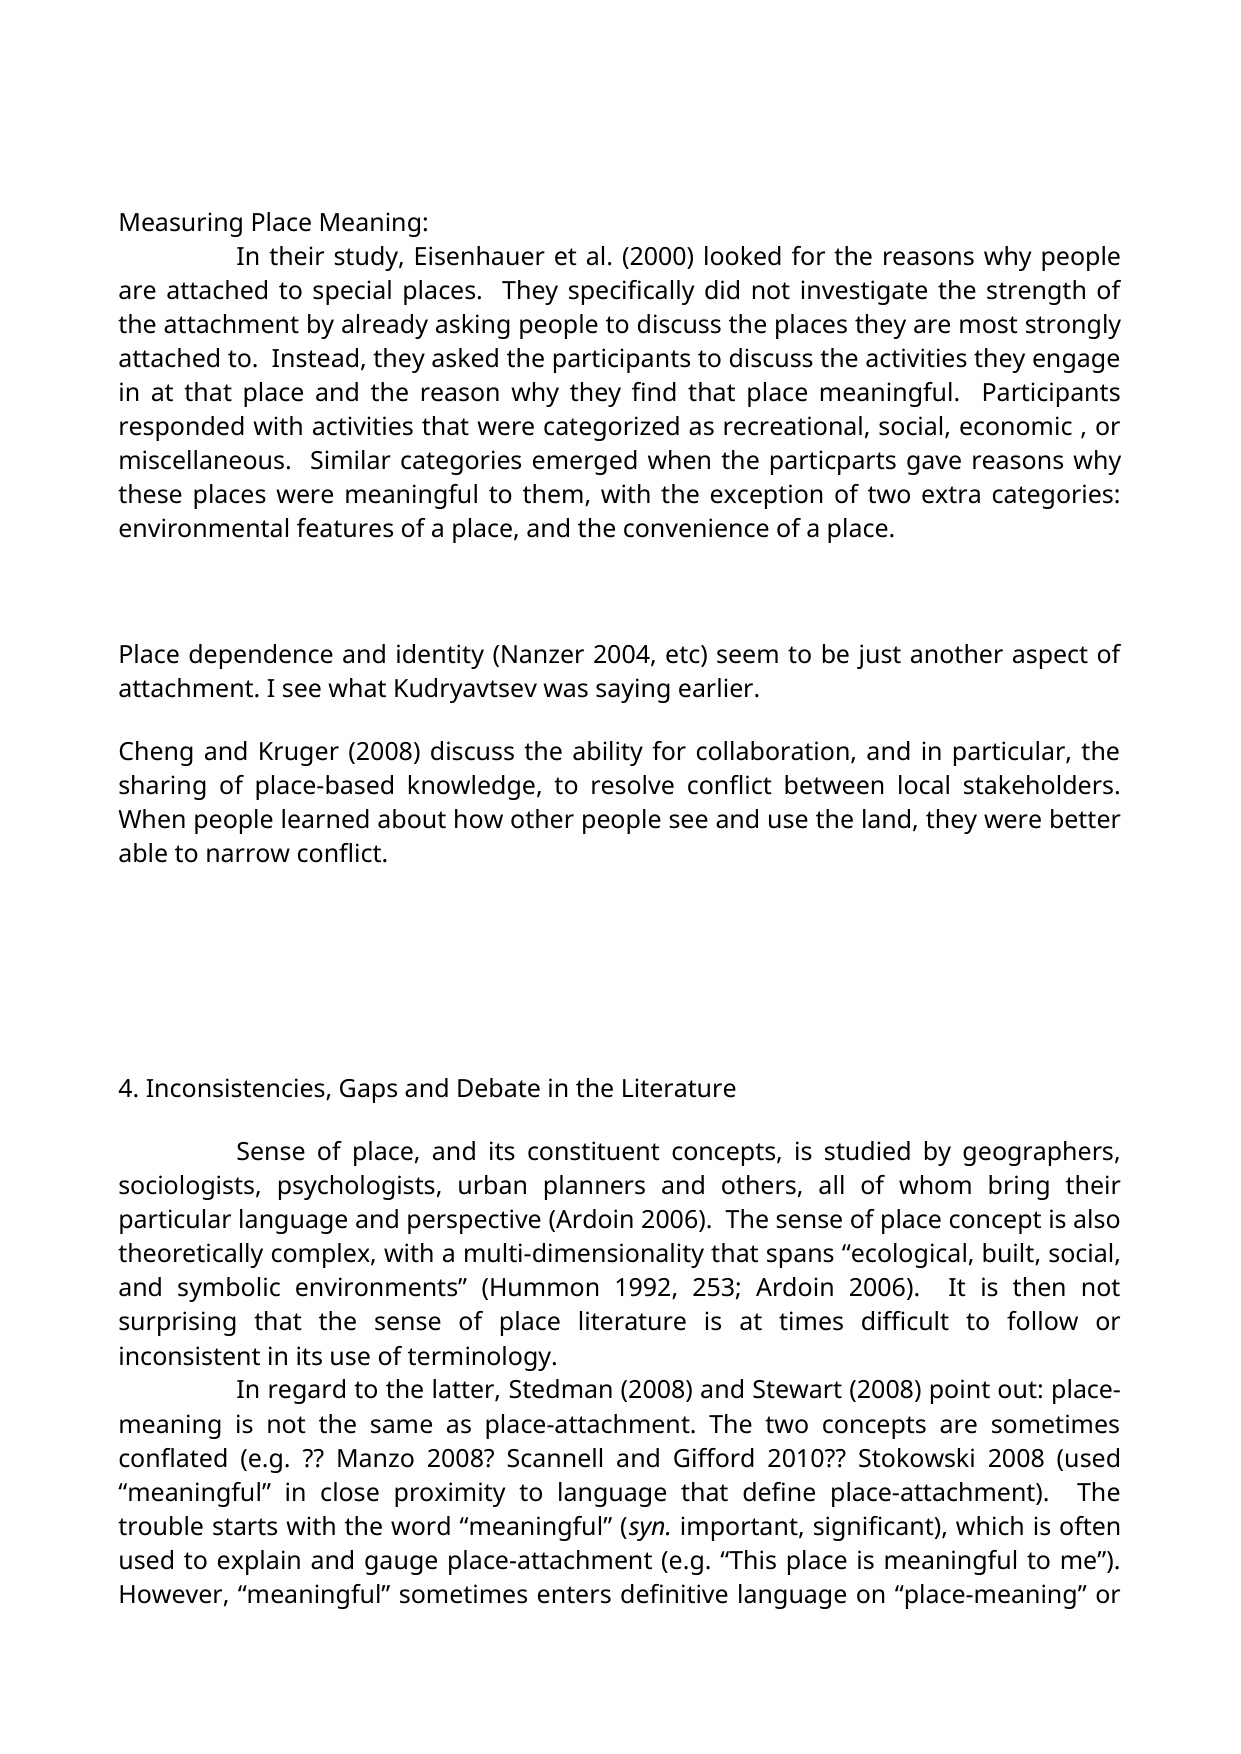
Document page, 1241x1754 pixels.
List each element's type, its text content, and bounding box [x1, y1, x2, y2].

text Measuring Place Meaning: [118, 204, 1122, 238]
text Sense of place, and its constituent concepts, is studied by geographers, sociologists, psychologists, urban planners and others, all of whom bring their particular language and perspective (Ardoin 2006). The sense of place concept is also theoretically complex, with a multi-dimensionality that spans “ecological, built, social, and symbolic environments” (Hummon 1992, 253; Ardoin 2006). It is then not surprising that the sense of place literature is at times difficult to follow or inconsistent in its use of terminology. [118, 1134, 1122, 1372]
text In their study, Eisenhauer et al. (2000) looked for the reasons why people are attached to special places. They specifically did not investigate the strength of the attachment by already asking people to discuss the places they are most strongly attached to. Instead, they asked the participants to discuss the activities they engage in at that place and the reason why they find that place meaningful. Participants responded with activities that were categorized as recreational, social, economic , or miscellaneous. Similar categories emerged when the particparts gave reasons why these places were meaningful to them, with the exception of two extra categories: environmental features of a place, and the convenience of a place. [118, 238, 1122, 545]
text Cheng and Kruger (2008) discuss the ability for collaboration, and in particular, the sharing of place-based knowledge, to resolve conflict between local stakeholders. When people learned about how other people see and use the land, they were better able to narrow conflict. [118, 733, 1122, 870]
text In regard to the latter, Stedman (2008) and Stewart (2008) point out: place-meaning is not the same as place-attachment. The two concepts are sometimes conflated (e.g. ?? Manzo 2008? Scannell and Gifford 2010?? Stokowski 2008 (used “meaningful” in close proximity to language that define place-attachment). The trouble starts with the word “meaningful” (syn. important, significant), which is often used to explain and gauge place-attachment (e.g. “This place is meaningful to me”). However, “meaningful” sometimes enters definitive language on “place-meaning” or [118, 1372, 1122, 1611]
text 4. Inconsistencies, Gaps and Debate in the Literature [118, 1071, 1122, 1105]
text Place dependence and identity (Nanzer 2004, etc) seem to be just another aspect of attachment. I see what Kudryavtsev was saying earlier. [118, 637, 1122, 705]
